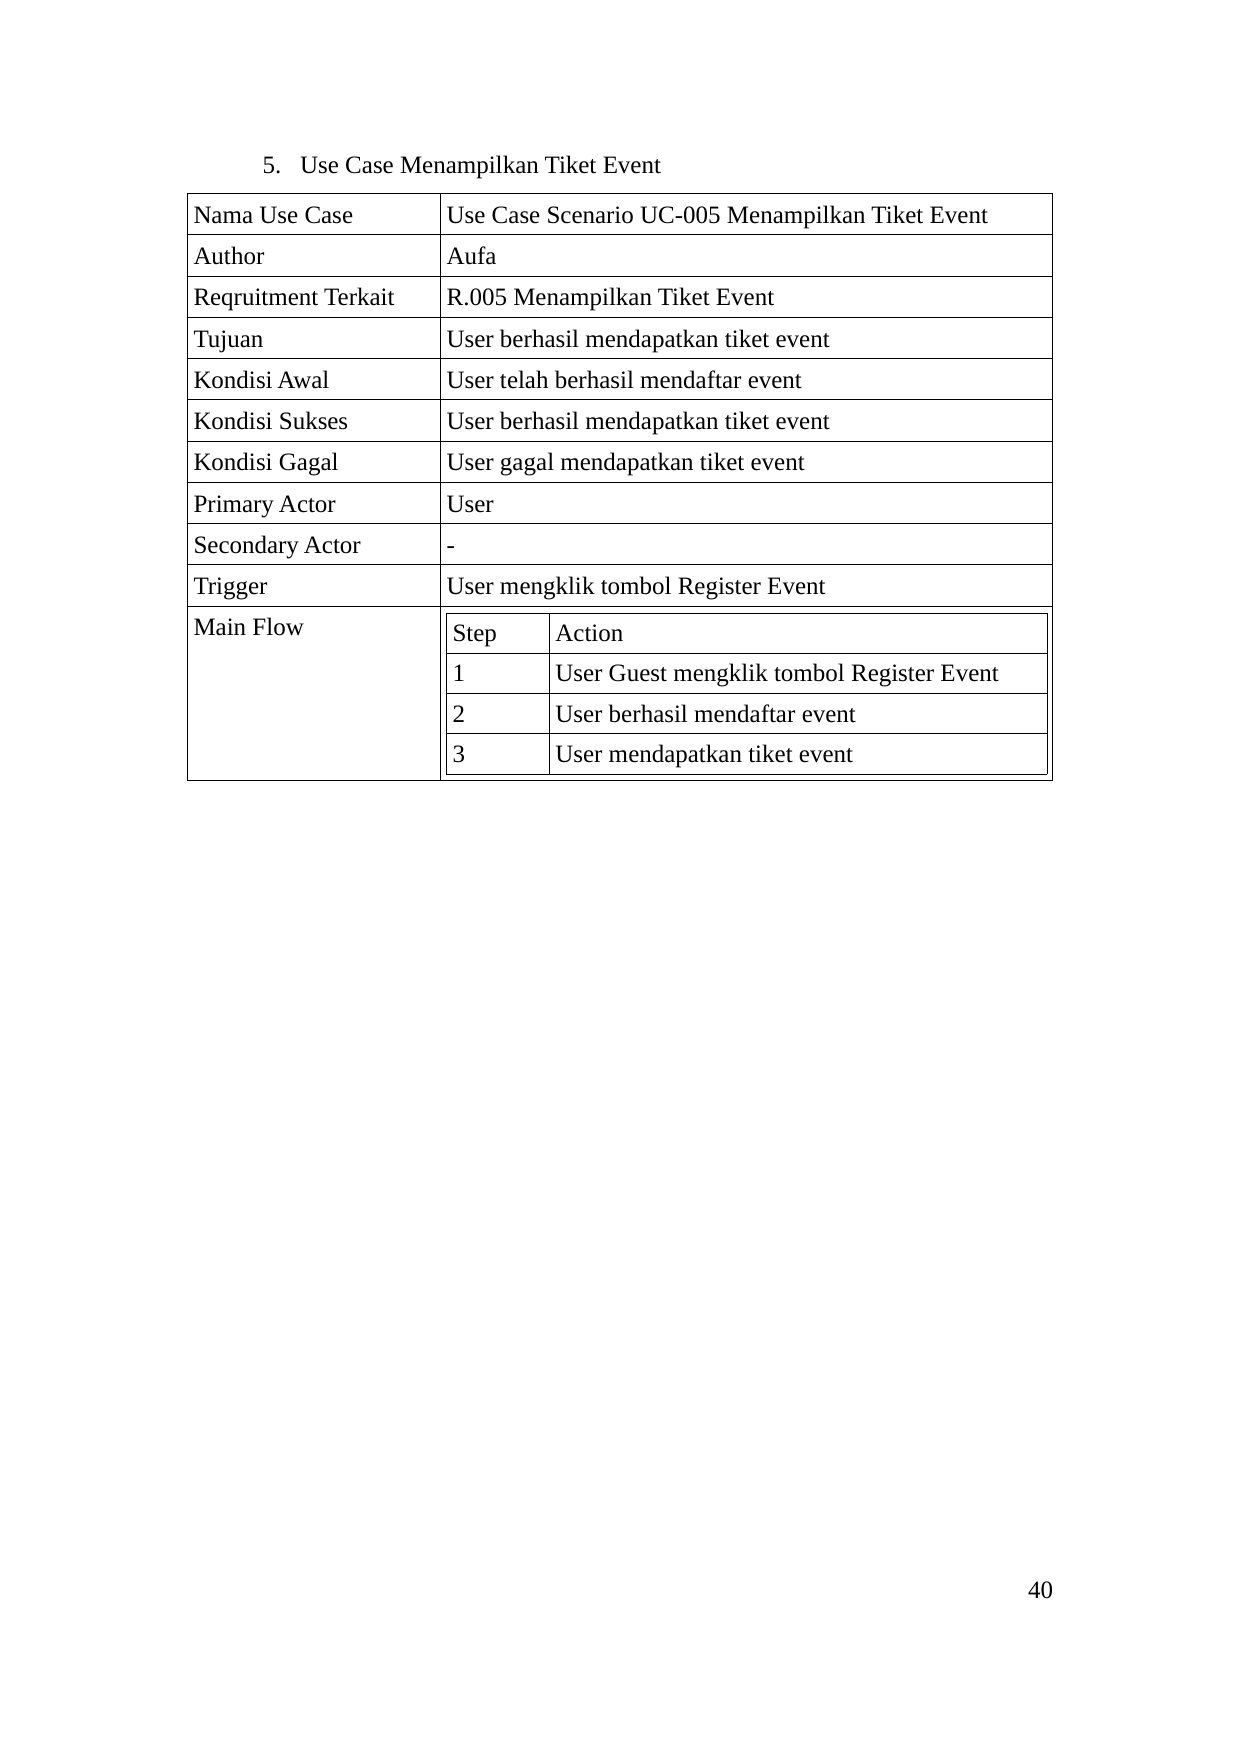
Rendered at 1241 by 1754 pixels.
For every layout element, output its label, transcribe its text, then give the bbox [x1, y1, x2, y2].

table_cell Trigger [188, 565, 440, 606]
table_cell Main Flow [188, 607, 440, 779]
table_cell User telah berhasil mendaftar event [441, 359, 1052, 399]
table_cell Kondisi Gagal [188, 442, 440, 482]
table_cell Primary Actor [188, 483, 440, 523]
table_cell Kondisi Sukses [188, 400, 440, 441]
table_cell Tujuan [188, 318, 440, 358]
table_cell User mengklik tombol Register Event [441, 565, 1052, 606]
table_cell User berhasil mendapatkan tiket event [441, 400, 1052, 441]
table_header Step [447, 614, 549, 653]
table_cell 1 [447, 654, 549, 693]
list Use Case Menampilkan Tiket Event [262, 150, 1053, 179]
table_cell User berhasil mendapatkan tiket event [441, 318, 1052, 358]
table_cell R.005 Menampilkan Tiket Event [441, 277, 1052, 317]
table_cell Aufa [441, 235, 1052, 276]
table_cell User Guest mengklik tombol Register Event [550, 654, 1047, 693]
table_cell User [441, 483, 1052, 523]
table_cell Reqruitment Terkait [188, 277, 440, 317]
table_cell 3 [447, 734, 549, 774]
table_header Nama Use Case [188, 194, 440, 234]
table_cell User berhasil mendaftar event [550, 694, 1047, 733]
table_cell User gagal mendapatkan tiket event [441, 442, 1052, 482]
table_cell 2 [447, 694, 549, 733]
table_cell Secondary Actor [188, 524, 440, 564]
table_header Action [550, 614, 1047, 653]
table_cell [441, 607, 1052, 779]
table_cell Author [188, 235, 440, 276]
table_header Use Case Scenario UC-005 Menampilkan Tiket Event [441, 194, 1052, 234]
table_cell User mendapatkan tiket event [550, 734, 1047, 774]
table_cell Kondisi Awal [188, 359, 440, 399]
table_cell - [441, 524, 1052, 564]
